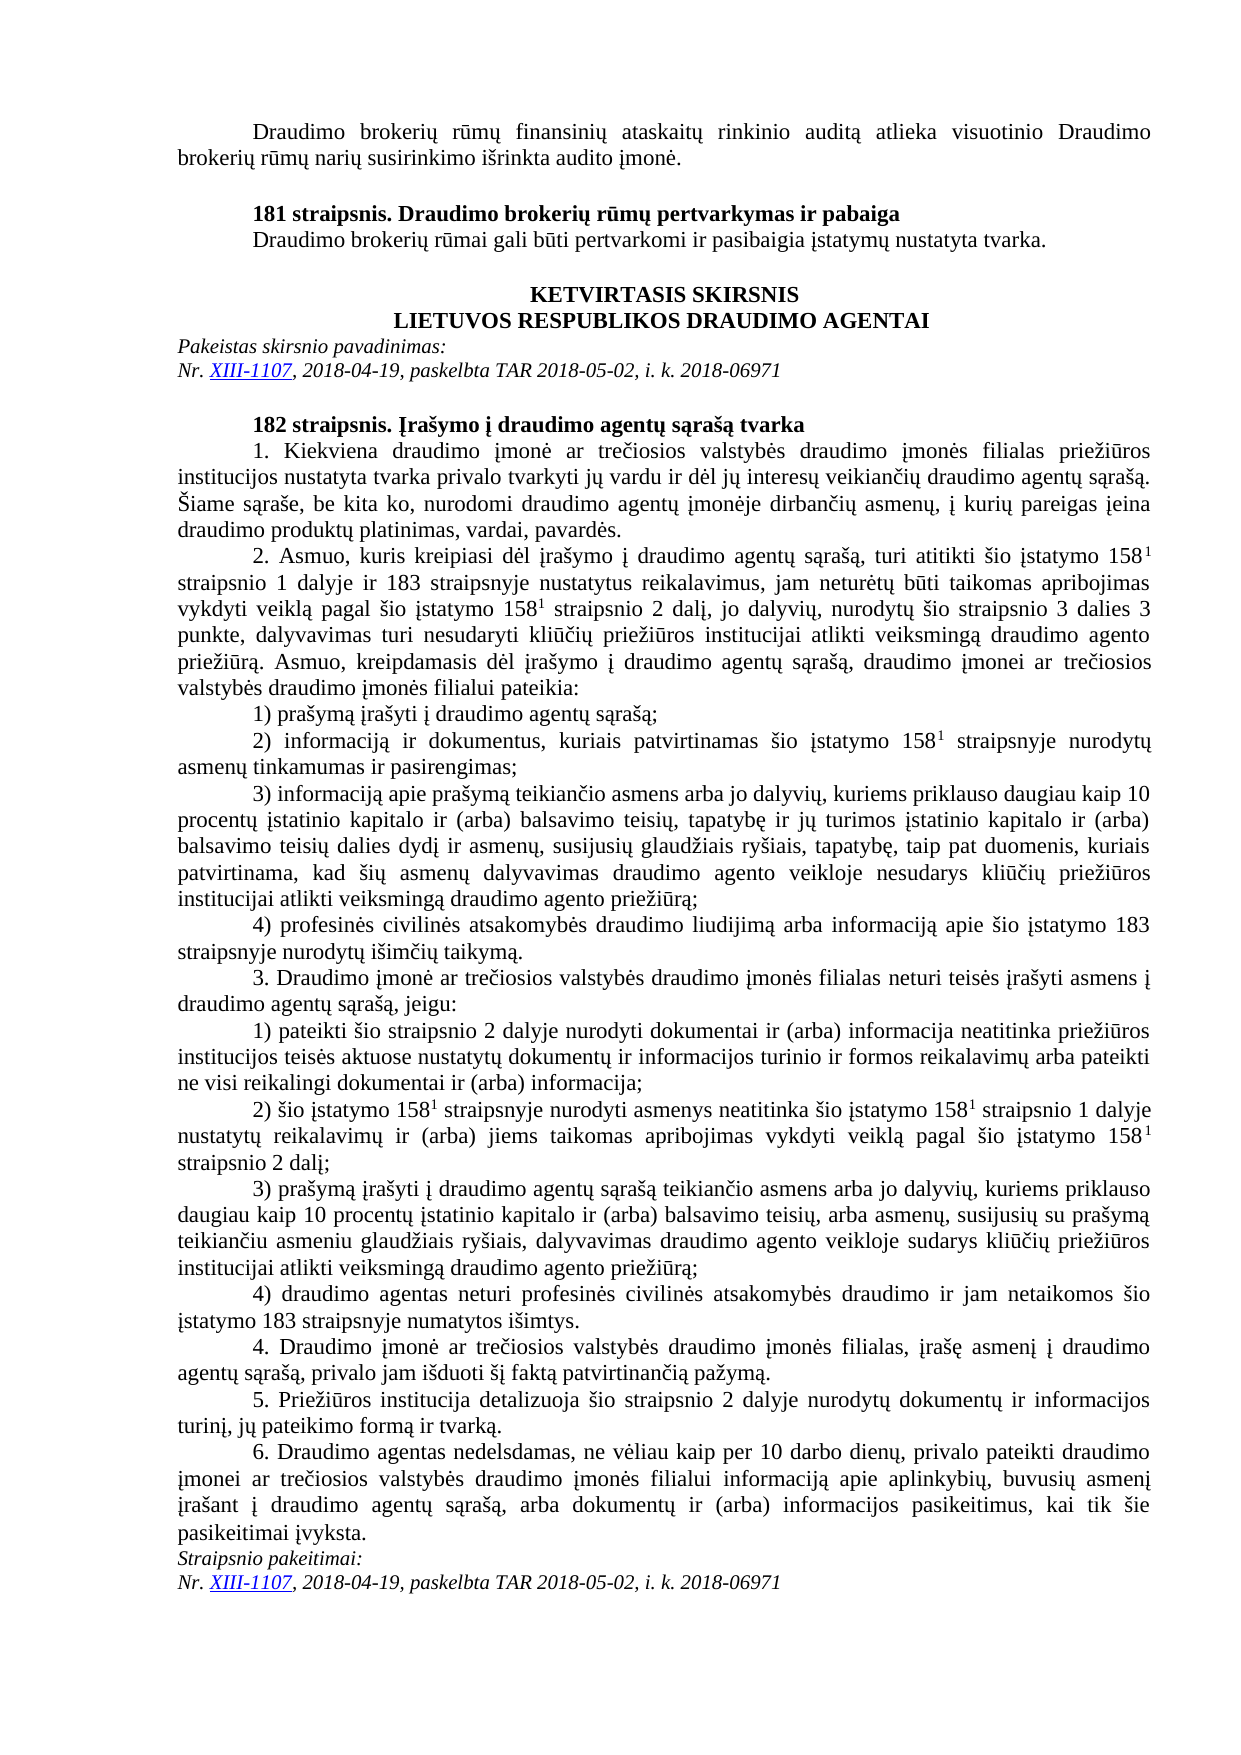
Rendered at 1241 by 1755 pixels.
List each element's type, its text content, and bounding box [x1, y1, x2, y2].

text Draudimo brokerių rūmų finansinių ataskaitų rinkinio auditą atlieka visuotinio Draudimo brokerių rūmų narių susirinkimo išrinkta audito įmonė. [177, 118, 1152, 171]
text Pakeistas skirsnio pavadinimas: [177, 334, 1152, 358]
text 1. Kiekviena draudimo įmonė ar trečiosios valstybės draudimo įmonės filialas priežiūros institucijos nustatyta tvarka privalo tvarkyti jų vardu ir dėl jų interesų veikiančių draudimo agentų sąrašą. Šiame sąraše, be kita ko, nurodomi draudimo agentų įmonėje dirbančių asmenų, į kurių pareigas įeina draudimo produktų platinimas, vardai, pavardės. [177, 437, 1152, 542]
text 3. Draudimo įmonė ar trečiosios valstybės draudimo įmonės filialas neturi teisės įrašyti asmens į draudimo agentų sąrašą, jeigu: [177, 964, 1152, 1017]
text 3) informaciją apie prašymą teikiančio asmens arba jo dalyvių, kuriems priklauso daugiau kaip 10 procentų įstatinio kapitalo ir (arba) balsavimo teisių, tapatybę ir jų turimos įstatinio kapitalo ir (arba) balsavimo teisių dalies dydį ir asmenų, susijusių glaudžiais ryšiais, tapatybę, taip pat duomenis, kuriais patvirtinama, kad šių asmenų dalyvavimas draudimo agento veikloje nesudarys kliūčių priežiūros institucijai atlikti veiksmingą draudimo agento priežiūrą; [177, 779, 1152, 911]
text 2. Asmuo, kuris kreipiasi dėl įrašymo į draudimo agentų sąrašą, turi atitikti šio įstatymo 1581 straipsnio 1 dalyje ir 183 straipsnyje nustatytus reikalavimus, jam neturėtų būti taikomas apribojimas vykdyti veiklą pagal šio įstatymo 1581 straipsnio 2 dalį, jo dalyvių, nurodytų šio straipsnio 3 dalies 3 punkte, dalyvavimas turi nesudaryti kliūčių priežiūros institucijai atlikti veiksmingą draudimo agento priežiūrą. Asmuo, kreipdamasis dėl įrašymo į draudimo agentų sąrašą, draudimo įmonei ar trečiosios valstybės draudimo įmonės filialui pateikia: [177, 542, 1152, 701]
text 5. Priežiūros institucija detalizuoja šio straipsnio 2 dalyje nurodytų dokumentų ir informacijos turinį, jų pateikimo formą ir tvarką. [177, 1386, 1152, 1438]
text 2) šio įstatymo 1581 straipsnyje nurodyti asmenys neatitinka šio įstatymo 1581 straipsnio 1 dalyje nustatytų reikalavimų ir (arba) jiems taikomas apribojimas vykdyti veiklą pagal šio įstatymo 1581 straipsnio 2 dalį; [177, 1096, 1152, 1175]
text 182 straipsnis. Įrašymo į draudimo agentų sąrašą tvarka [177, 411, 1152, 437]
text 4. Draudimo įmonė ar trečiosios valstybės draudimo įmonės filialas, įrašę asmenį į draudimo agentų sąrašą, privalo jam išduoti šį faktą patvirtinančią pažymą. [177, 1333, 1152, 1386]
text 3) prašymą įrašyti į draudimo agentų sąrašą teikiančio asmens arba jo dalyvių, kuriems priklauso daugiau kaip 10 procentų įstatinio kapitalo ir (arba) balsavimo teisių, arba asmenų, susijusių su prašymą teikiančiu asmeniu glaudžiais ryšiais, dalyvavimas draudimo agento veikloje sudarys kliūčių priežiūros institucijai atlikti veiksmingą draudimo agento priežiūrą; [177, 1175, 1152, 1280]
text 1) pateikti šio straipsnio 2 dalyje nurodyti dokumentai ir (arba) informacija neatitinka priežiūros institucijos teisės aktuose nustatytų dokumentų ir informacijos turinio ir formos reikalavimų arba pateikti ne visi reikalingi dokumentai ir (arba) informacija; [177, 1017, 1152, 1096]
text LIETUVOS RESPUBLIKOS DRAUDIMO AGENTAI [177, 307, 1152, 334]
text Nr. XIII-1107, 2018-04-19, paskelbta TAR 2018-05-02, i. k. 2018-06971 [177, 1570, 1152, 1594]
text 181 straipsnis. Draudimo brokerių rūmų pertvarkymas ir pabaiga [177, 199, 1152, 226]
text Nr. XIII-1107, 2018-04-19, paskelbta TAR 2018-05-02, i. k. 2018-06971 [177, 358, 1152, 382]
text 4) draudimo agentas neturi profesinės civilinės atsakomybės draudimo ir jam netaikomos šio įstatymo 183 straipsnyje numatytos išimtys. [177, 1280, 1152, 1333]
text Straipsnio pakeitimai: [177, 1546, 1152, 1570]
text 2) informaciją ir dokumentus, kuriais patvirtinamas šio įstatymo 1581 straipsnyje nurodytų asmenų tinkamumas ir pasirengimas; [177, 727, 1152, 779]
text KETVIRTASIS SKIRSNIS [177, 281, 1152, 307]
text 4) profesinės civilinės atsakomybės draudimo liudijimą arba informaciją apie šio įstatymo 183 straipsnyje nurodytų išimčių taikymą. [177, 911, 1152, 964]
text 1) prašymą įrašyti į draudimo agentų sąrašą; [177, 701, 1152, 727]
text Draudimo brokerių rūmai gali būti pertvarkomi ir pasibaigia įstatymų nustatyta tvarka. [177, 226, 1152, 252]
text 6. Draudimo agentas nedelsdamas, ne vėliau kaip per 10 darbo dienų, privalo pateikti draudimo įmonei ar trečiosios valstybės draudimo įmonės filialui informaciją apie aplinkybių, buvusių asmenį įrašant į draudimo agentų sąrašą, arba dokumentų ir (arba) informacijos pasikeitimus, kai tik šie pasikeitimai įvyksta. [177, 1438, 1152, 1546]
